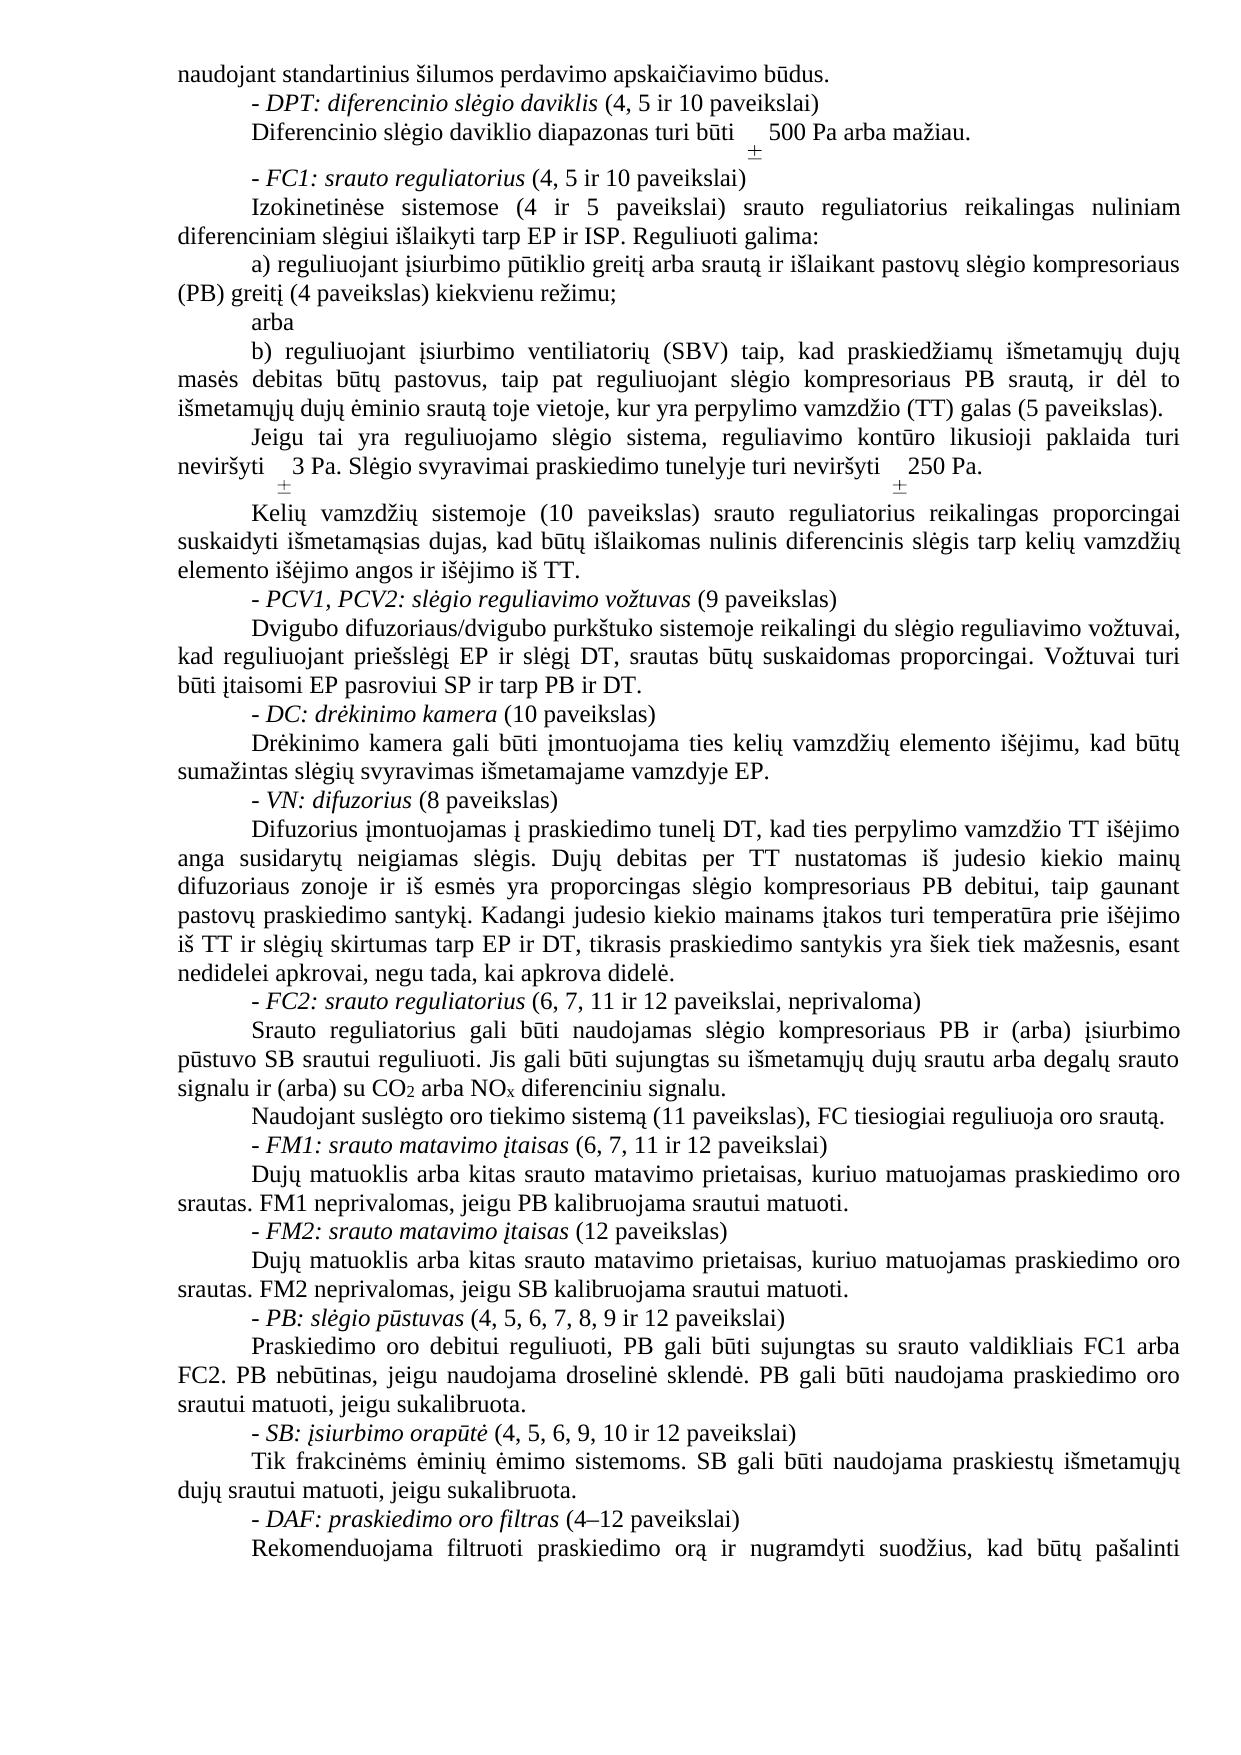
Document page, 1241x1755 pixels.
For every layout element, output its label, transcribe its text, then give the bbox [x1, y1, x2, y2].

text Diferencinio slėgio daviklio diapazonas turi būti 500 Pa arba mažiau. [177, 117, 1181, 163]
text Dujų matuoklis arba kitas srauto matavimo prietaisas, kuriuo matuojamas praskiedimo oro srautas. FM1 neprivalomas, jeigu PB kalibruojama srautui matuoti. [177, 1159, 1181, 1216]
text arba [177, 307, 1181, 336]
text Naudojant suslėgto oro tiekimo sistemą (11 paveikslas), FC tiesiogiai reguliuoja oro srautą. [177, 1101, 1181, 1130]
text Jeigu tai yra reguliuojamo slėgio sistema, reguliavimo kontūro likusioji paklaida turi neviršyti 3 Pa. Slėgio svyravimai praskiedimo tunelyje turi neviršyti 250 Pa. [177, 422, 1181, 498]
text naudojant standartinius šilumos perdavimo apskaičiavimo būdus. [177, 59, 1181, 88]
text - DAF: praskiedimo oro filtras (4–12 paveikslai) [177, 1504, 1181, 1533]
text Dujų matuoklis arba kitas srauto matavimo prietaisas, kuriuo matuojamas praskiedimo oro srautas. FM2 neprivalomas, jeigu SB kalibruojama srautui matuoti. [177, 1245, 1181, 1303]
text Tik frakcinėms ėminių ėmimo sistemoms. SB gali būti naudojama praskiestų išmetamųjų dujų srautui matuoti, jeigu sukalibruota. [177, 1446, 1181, 1504]
text - FM1: srauto matavimo įtaisas (6, 7, 11 ir 12 paveikslai) [177, 1130, 1181, 1159]
text b) reguliuojant įsiurbimo ventiliatorių (SBV) taip, kad praskiedžiamų išmetamųjų dujų masės debitas būtų pastovus, taip pat reguliuojant slėgio kompresoriaus PB srautą, ir dėl to išmetamųjų dujų ėminio srautą toje vietoje, kur yra perpylimo vamzdžio (TT) galas (5 paveikslas). [177, 336, 1181, 422]
text Drėkinimo kamera gali būti įmontuojama ties kelių vamzdžių elemento išėjimu, kad būtų sumažintas slėgių svyravimas išmetamajame vamzdyje EP. [177, 728, 1181, 785]
text - FC1: srauto reguliatorius (4, 5 ir 10 paveikslai) [177, 163, 1181, 192]
text Praskiedimo oro debitui reguliuoti, PB gali būti sujungtas su srauto valdikliais FC1 arba FC2. PB nebūtinas, jeigu naudojama droselinė sklendė. PB gali būti naudojama praskiedimo oro srautui matuoti, jeigu sukalibruota. [177, 1331, 1181, 1418]
text - DC: drėkinimo kamera (10 paveikslas) [177, 699, 1181, 728]
text - FC2: srauto reguliatorius (6, 7, 11 ir 12 paveikslai, neprivaloma) [177, 986, 1181, 1015]
text a) reguliuojant įsiurbimo pūtiklio greitį arba srautą ir išlaikant pastovų slėgio kompresoriaus (PB) greitį (4 paveikslas) kiekvienu režimu; [177, 249, 1181, 307]
text - DPT: diferencinio slėgio daviklis (4, 5 ir 10 paveikslai) [177, 88, 1181, 117]
text - VN: difuzorius (8 paveikslas) [177, 785, 1181, 814]
text Rekomenduojama filtruoti praskiedimo orą ir nugramdyti suodžius, kad būtų pašalinti [177, 1533, 1181, 1561]
text - SB: įsiurbimo orapūtė (4, 5, 6, 9, 10 ir 12 paveikslai) [177, 1418, 1181, 1446]
text Difuzorius įmontuojamas į praskiedimo tunelį DT, kad ties perpylimo vamzdžio TT išėjimo anga susidarytų neigiamas slėgis. Dujų debitas per TT nustatomas iš judesio kiekio mainų difuzoriaus zonoje ir iš esmės yra proporcingas slėgio kompresoriaus PB debitui, taip gaunant pastovų praskiedimo santykį. Kadangi judesio kiekio mainams įtakos turi temperatūra prie išėjimo iš TT ir slėgių skirtumas tarp EP ir DT, tikrasis praskiedimo santykis yra šiek tiek mažesnis, esant nedidelei apkrovai, negu tada, kai apkrova didelė. [177, 814, 1181, 986]
text - PB: slėgio pūstuvas (4, 5, 6, 7, 8, 9 ir 12 paveikslai) [177, 1303, 1181, 1331]
text Srauto reguliatorius gali būti naudojamas slėgio kompresoriaus PB ir (arba) įsiurbimo pūstuvo SB srautui reguliuoti. Jis gali būti sujungtas su išmetamųjų dujų srautu arba degalų srauto signalu ir (arba) su CO2 arba NOx diferenciniu signalu. [177, 1015, 1181, 1101]
text - PCV1, PCV2: slėgio reguliavimo vožtuvas (9 paveikslas) [177, 584, 1181, 613]
text - FM2: srauto matavimo įtaisas (12 paveikslas) [177, 1216, 1181, 1245]
text Kelių vamzdžių sistemoje (10 paveikslas) srauto reguliatorius reikalingas proporcingai suskaidyti išmetamąsias dujas, kad būtų išlaikomas nulinis diferencinis slėgis tarp kelių vamzdžių elemento išėjimo angos ir išėjimo iš TT. [177, 498, 1181, 584]
text Dvigubo difuzoriaus/dvigubo purkštuko sistemoje reikalingi du slėgio reguliavimo vožtuvai, kad reguliuojant priešslėgį EP ir slėgį DT, srautas būtų suskaidomas proporcingai. Vožtuvai turi būti įtaisomi EP pasroviui SP ir tarp PB ir DT. [177, 613, 1181, 699]
text Izokinetinėse sistemose (4 ir 5 paveikslai) srauto reguliatorius reikalingas nuliniam diferenciniam slėgiui išlaikyti tarp EP ir ISP. Reguliuoti galima: [177, 192, 1181, 249]
